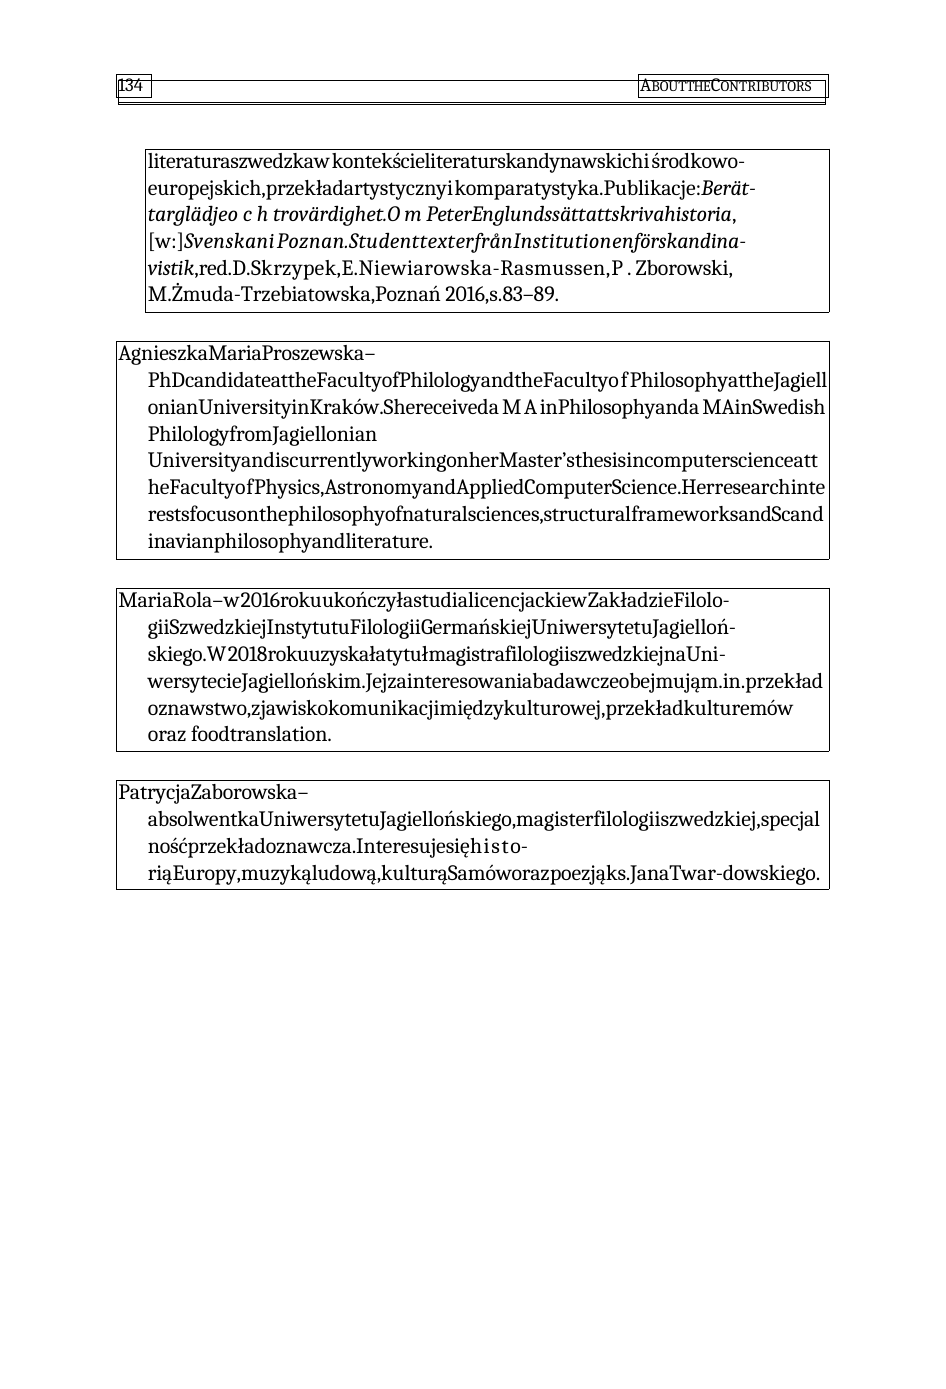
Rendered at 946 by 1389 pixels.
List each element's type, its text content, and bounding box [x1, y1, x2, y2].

text MariaRola–w2016rokuukończyłastudialicencjackiewZakładzieFilolo-giiSzwedzkiejInstytutuFilologiiGermańskiejUniwersytetuJagielloń-skiego.W2018rokuuzyskałatytułmagistrafilologiiszwedzkiejnaUni-wersytecieJagiellońskim.Jejzainteresowaniabadawczeobejmująm.in.przekładoznawstwo,zjawiskokomunikacjimiędzykulturowej,przekładkulturemów oraz foodtranslation. [118, 589, 827, 747]
text M.Żmuda-Trzebiatowska,Poznań 2016,s.83–89. [148, 282, 829, 307]
text AgnieszkaMariaProszewska–PhDcandidateattheFacultyofPhilologyandtheFacultyofPhilosophyattheJagiellonianUniversityinKraków.ShereceivedaMAinPhilosophyandaMAinSwedishPhilologyfromJagiellonian UniversityandiscurrentlyworkingonherMaster’sthesisincomputerscienceattheFacultyofPhysics,AstronomyandAppliedComputerScience.Herresearchinterestsfocusonthephilosophyofnaturalsciences,structuralframeworksandScandinavianphilosophyandliterature. [118, 342, 827, 554]
text [118, 75, 151, 80]
text literaturaszwedzkawkontekścieliteraturskandynawskichiśrodkowo-europejskich,przekładartystycznyikomparatystyka.Publikacje:Berät-targlädjeochtrovärdighet.OmPeterEnglundssättattskrivahistoria,[w:]SvenskaniPoznan.StudenttexterfrånInstitutionenförskandina-vistik,red.D.Skrzypek,E.Niewiarowska-Rasmussen,P.Zborowski, [148, 150, 827, 280]
text 134 [119, 81, 151, 96]
text ABOUTTHECONTRIBUTORS [640, 75, 828, 96]
text PatrycjaZaborowska–absolwentkaUniwersytetuJagiellońskiego,magisterfilologiiszwedzkiej,specjalnośćprzekładoznawcza.Interesujesięhisto-riąEuropy,muzykąludową,kulturąSamóworazpoezjąks.JanaTwar-dowskiego. [118, 781, 827, 886]
